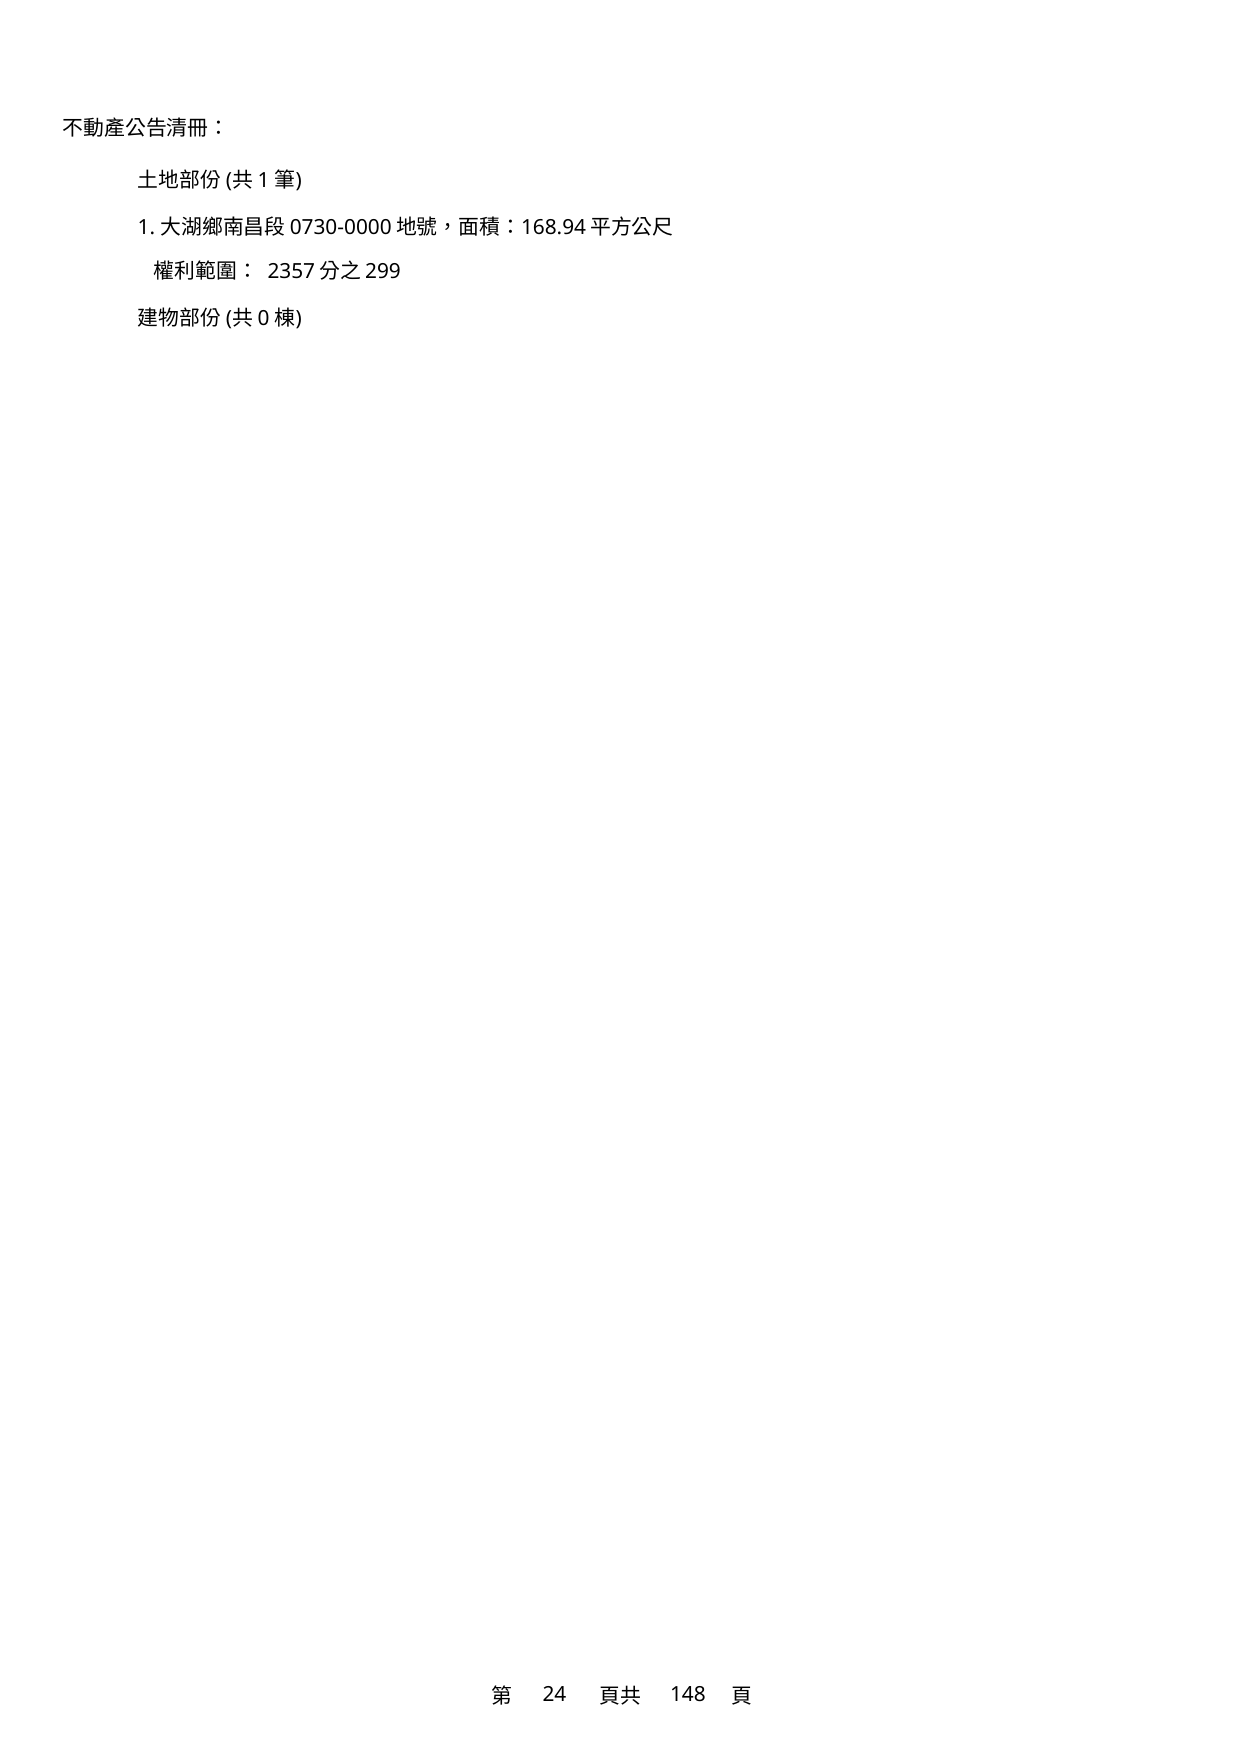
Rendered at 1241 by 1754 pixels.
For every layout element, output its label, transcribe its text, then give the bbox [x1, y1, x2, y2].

text 土地部份 (共 1 筆) [62, 150, 1177, 194]
text 1. 大湖鄉南昌段0730-0000地號，面積：168.94平方公尺 權利範圍： 2357分之299 [62, 197, 1177, 284]
text 頁 [721, 1679, 762, 1709]
text 不動產公告清冊： [62, 98, 1177, 142]
text 建物部份 (共 0 棟) [62, 287, 1177, 331]
text 24 [523, 1679, 585, 1708]
text 148 [654, 1679, 721, 1708]
text 第 [481, 1679, 523, 1709]
text 頁共 [585, 1679, 654, 1709]
